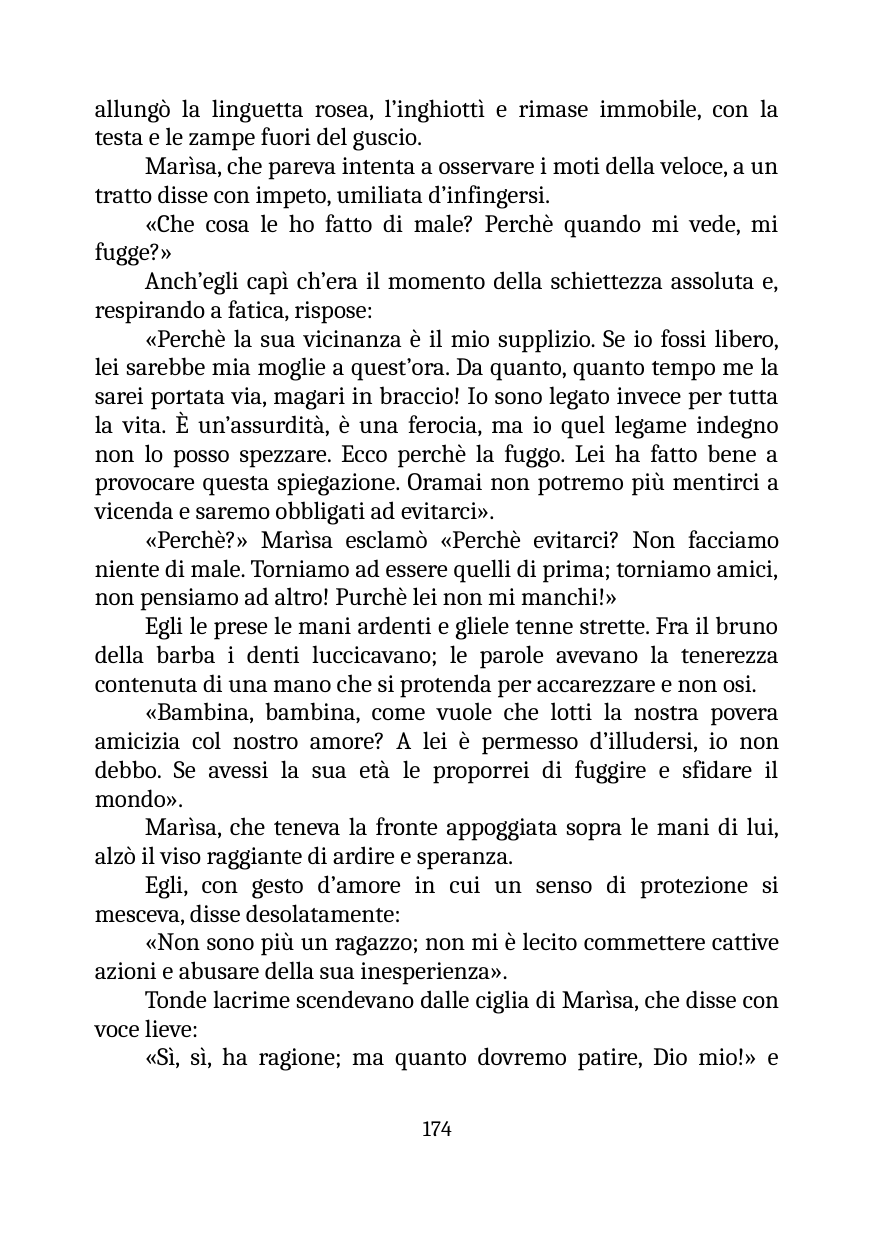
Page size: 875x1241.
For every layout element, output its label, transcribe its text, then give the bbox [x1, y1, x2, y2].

text Anch’egli capì ch’era il momento della schiettezza assoluta e, respirando a fatica, rispose: [94, 267, 779, 324]
text «Perchè la sua vicinanza è il mio supplizio. Se io fossi libero, lei sarebbe mia moglie a quest’ora. Da quanto, quanto tempo me la sarei portata via, magari in braccio! Io sono legato invece per tutta la vita. È un’assurdità, è una ferocia, ma io quel legame indegno non lo posso spezzare. Ecco perchè la fuggo. Lei ha fatto bene a provocare questa spiegazione. Oramai non potremo più mentirci a vicenda e saremo obbligati ad evitarci». [94, 324, 779, 526]
text Egli, con gesto d’amore in cui un senso di protezione si mesceva, disse desolatamente: [94, 871, 779, 928]
text «Che cosa le ho fatto di male? Perchè quando mi vede, mi fugge?» [94, 209, 779, 267]
text «Sì, sì, ha ragione; ma quanto dovremo patire, Dio mio!» e [94, 1043, 779, 1072]
text allungò la linguetta rosea, l’inghiottì e rimase immobile, con la testa e le zampe fuori del guscio. [94, 94, 779, 152]
text Marìsa, che pareva intenta a osservare i moti della veloce, a un tratto disse con impeto, umiliata d’infingersi. [94, 152, 779, 209]
text «Bambina, bambina, come vuole che lotti la nostra povera amicizia col nostro amore? A lei è permesso d’illudersi, io non debbo. Se avessi la sua età le proporrei di fuggire e sfidare il mondo». [94, 698, 779, 813]
text Tonde lacrime scendevano dalle ciglia di Marìsa, che disse con voce lieve: [94, 986, 779, 1043]
text «Non sono più un ragazzo; non mi è lecito commettere cattive azioni e abusare della sua inesperienza». [94, 928, 779, 986]
text Egli le prese le mani ardenti e gliele tenne strette. Fra il bruno della barba i denti luccicavano; le parole avevano la tenerezza contenuta di una mano che si protenda per accarezzare e non osi. [94, 612, 779, 698]
text Marìsa, che teneva la fronte appoggiata sopra le mani di lui, alzò il viso raggiante di ardire e speranza. [94, 813, 779, 871]
text «Perchè?» Marìsa esclamò «Perchè evitarci? Non facciamo niente di male. Torniamo ad essere quelli di prima; torniamo amici, non pensiamo ad altro! Purchè lei non mi manchi!» [94, 526, 779, 612]
